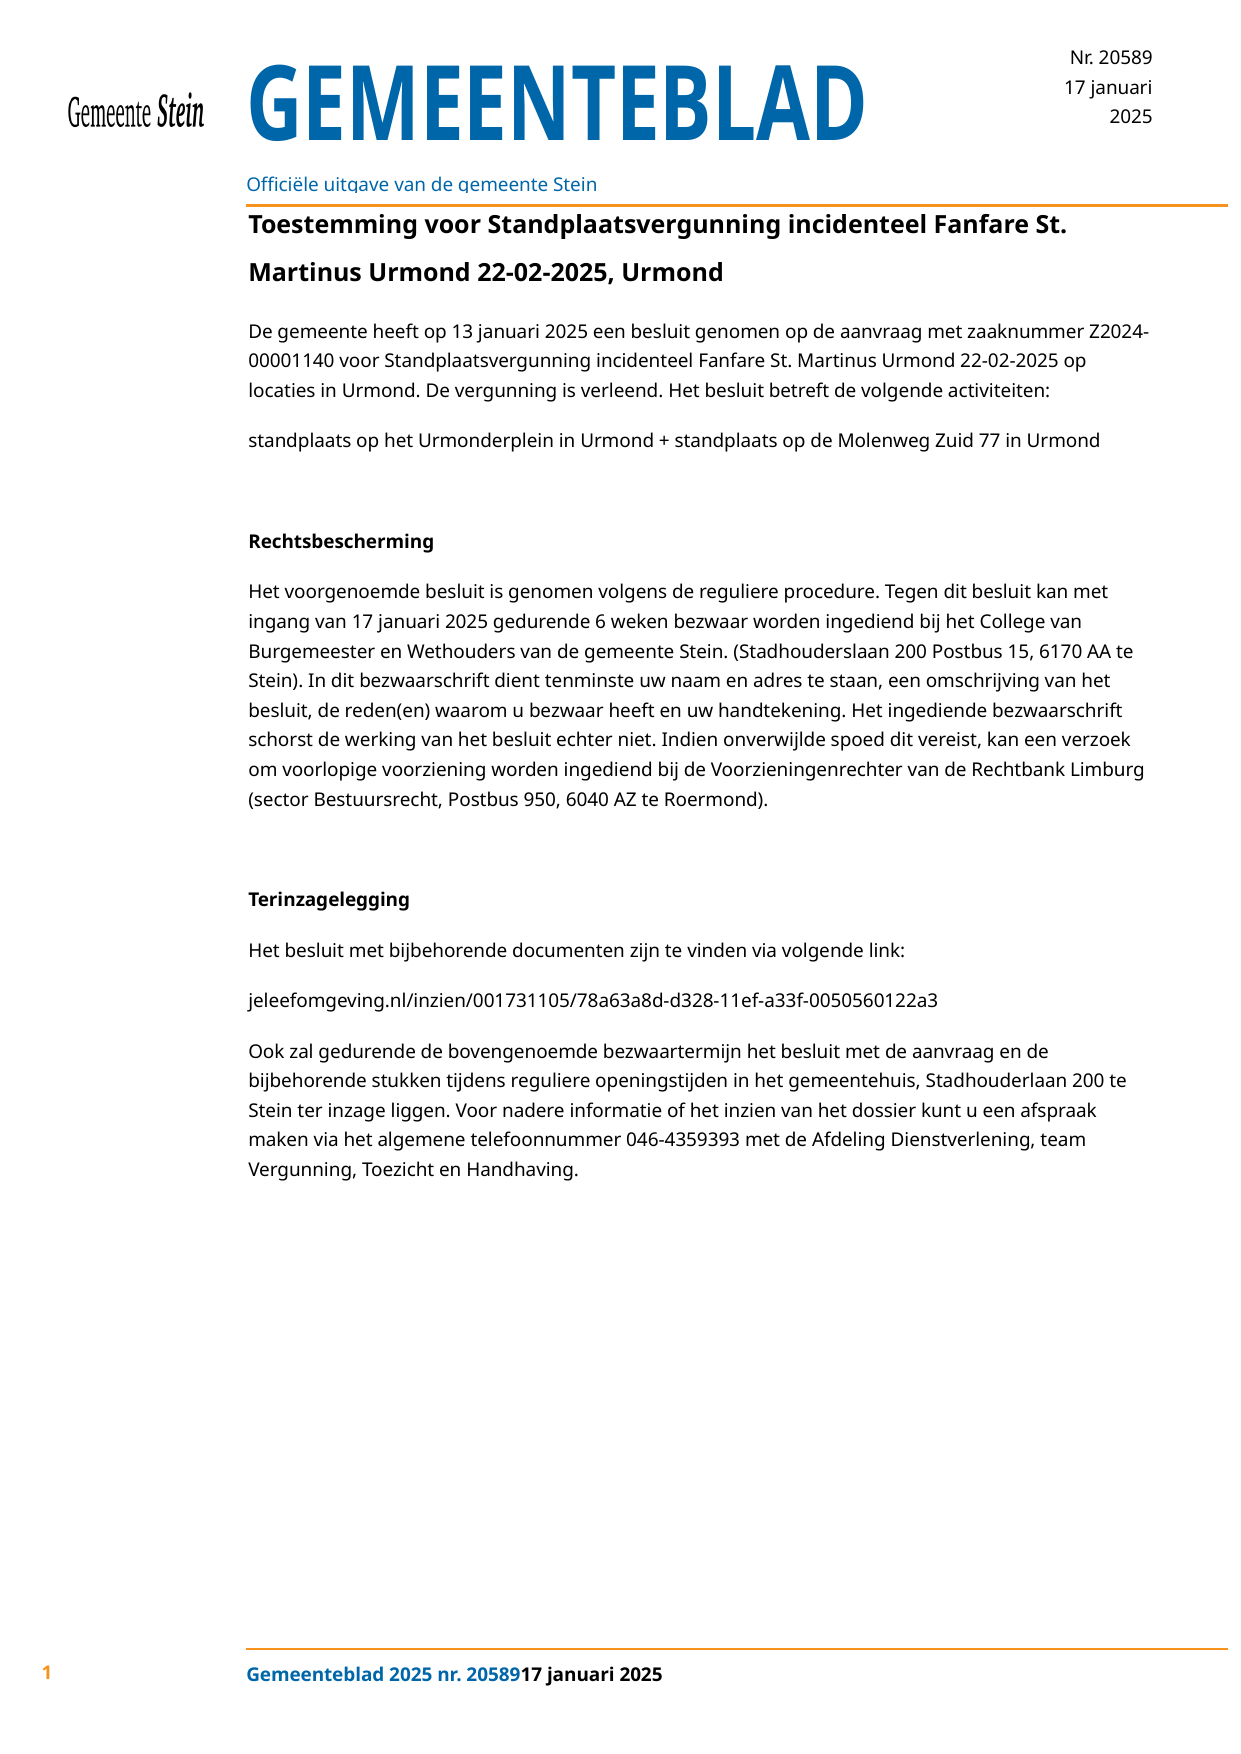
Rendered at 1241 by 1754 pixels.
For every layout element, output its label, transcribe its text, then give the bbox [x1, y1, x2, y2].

text Ook zal gedurende de bovengenoemde bezwaartermijn het besluit met de aanvraag en de bijbehorende stukken tijdens reguliere openingstijden in het gemeentehuis, Stadhouderlaan 200 te Stein ter inzage liggen. Voor nadere informatie of het inzien van het dossier kunt u een afspraak maken via het algemene telefoonnummer 046-4359393 met de Afdeling Dienstverlening, team Vergunning, Toezicht en Handhaving. [248, 1038, 1152, 1182]
text jeleefomgeving.nl/inzien/001731105/78a63a8d-d328-11ef-a33f-0050560122a3 [248, 987, 1152, 1013]
text Terinzagelegging [248, 887, 1152, 912]
text Toestemming voor Standplaatsvergunning incidenteel Fanfare St. Martinus Urmond 22-02-2025, Urmond [248, 207, 1152, 288]
text De gemeente heeft op 13 januari 2025 een besluit genomen op de aanvraag met zaaknummer Z2024-00001140 voor Standplaatsvergunning incidenteel Fanfare St. Martinus Urmond 22-02-2025 op locaties in Urmond. De vergunning is verleend. Het besluit betreft de volgende activiteiten: [248, 318, 1152, 403]
text Rechtsbescherming [248, 528, 1152, 554]
text Het besluit met bijbehorende documenten zijn te vinden via volgende link: [248, 937, 1152, 963]
picture [41, 47, 231, 172]
text standplaats op het Urmonderplein in Urmond + standplaats op de Molenweg Zuid 77 in Urmond [248, 427, 1152, 453]
text Het voorgenoemde besluit is genomen volgens de reguliere procedure. Tegen dit besluit kan met ingang van 17 januari 2025 gedurende 6 weken bezwaar worden ingediend bij het College van Burgemeester en Wethouders van de gemeente Stein. (Stadhouderslaan 200 Postbus 15, 6170 AA te Stein). In dit bezwaarschrift dient tenminste uw naam en adres te staan, een omschrijving van het besluit, de reden(en) waarom u bezwaar heeft en uw handtekening. Het ingediende bezwaarschrift schorst de werking van het besluit echter niet. Indien onverwijlde spoed dit vereist, kan een verzoek om voorlopige voorziening worden ingediend bij de Voorzieningenrechter van de Rechtbank Limburg (sector Bestuursrecht, Postbus 950, 6040 AZ te Roermond). [248, 579, 1152, 812]
